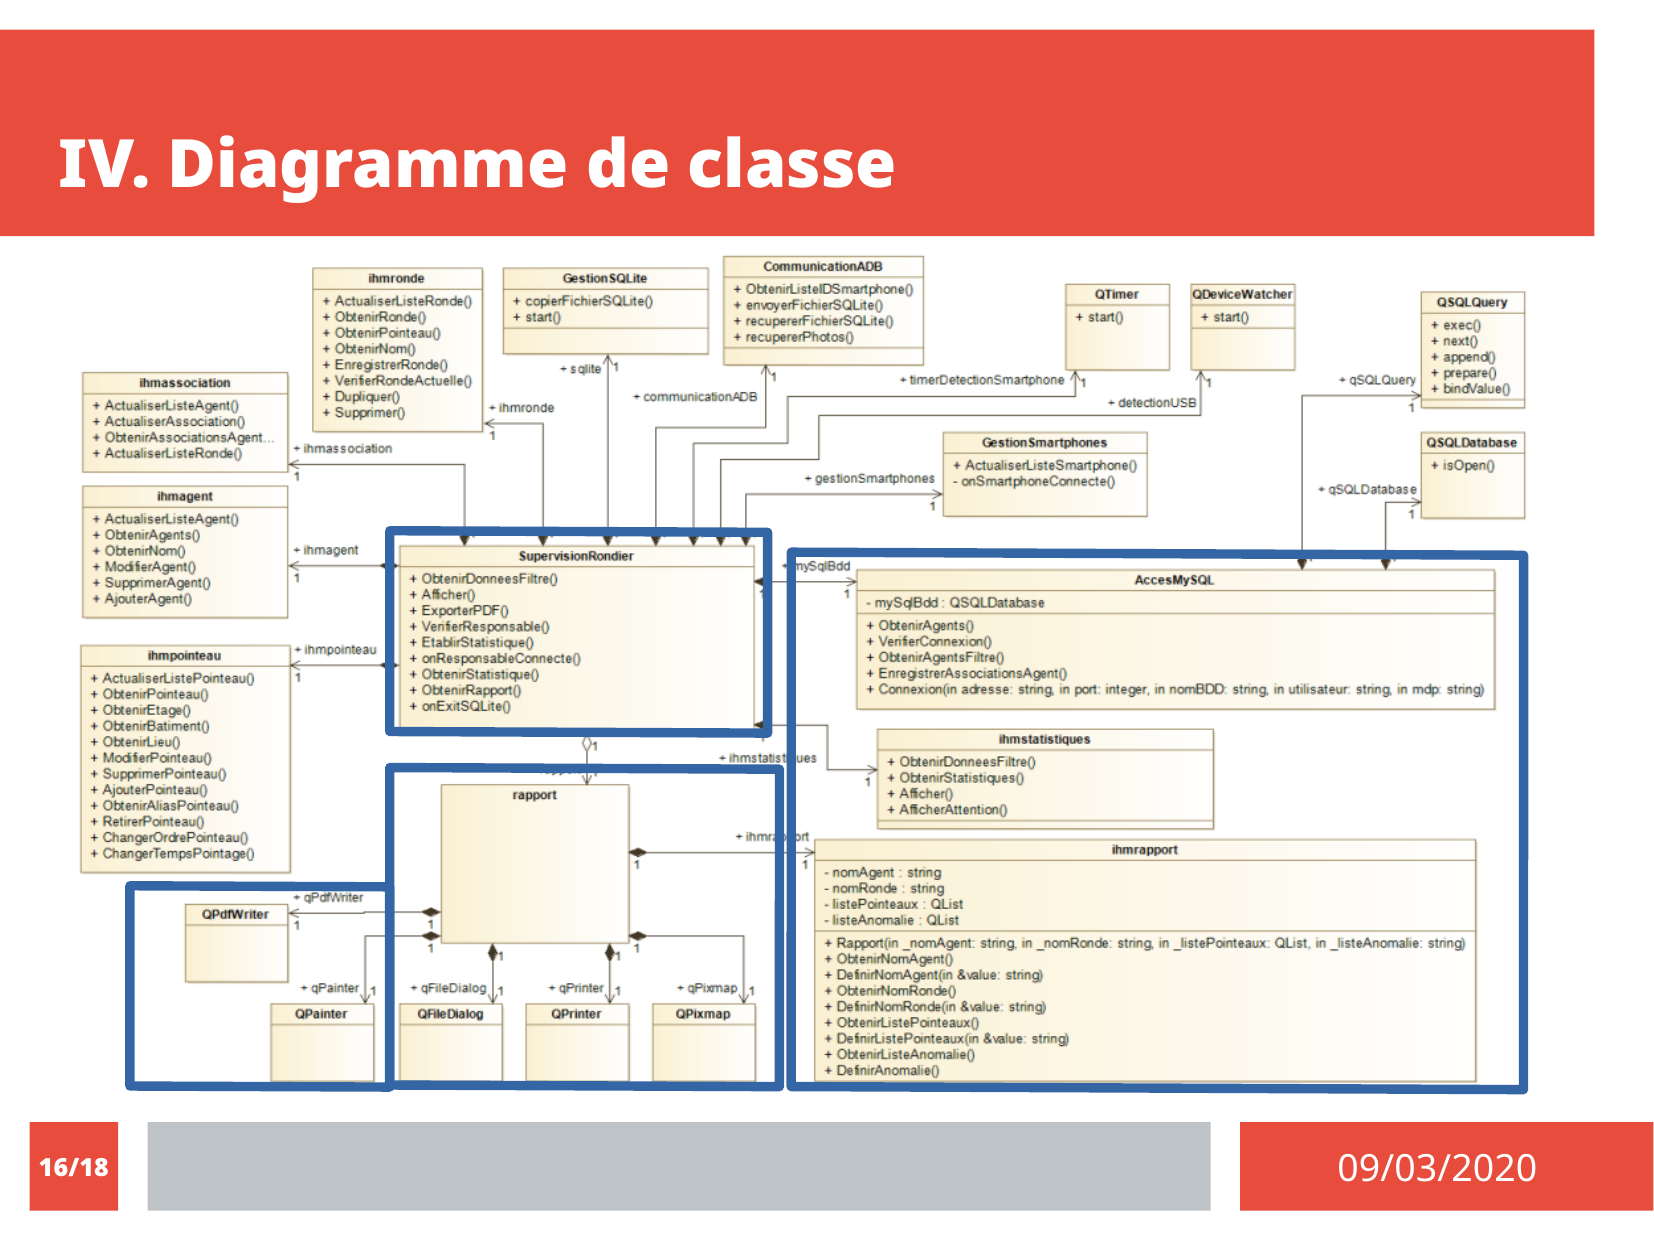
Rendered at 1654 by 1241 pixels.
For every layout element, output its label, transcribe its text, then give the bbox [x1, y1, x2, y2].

picture [70, 246, 1536, 1093]
picture [796, 557, 1518, 1084]
title IV. Diagramme de classe [59, 59, 1595, 207]
